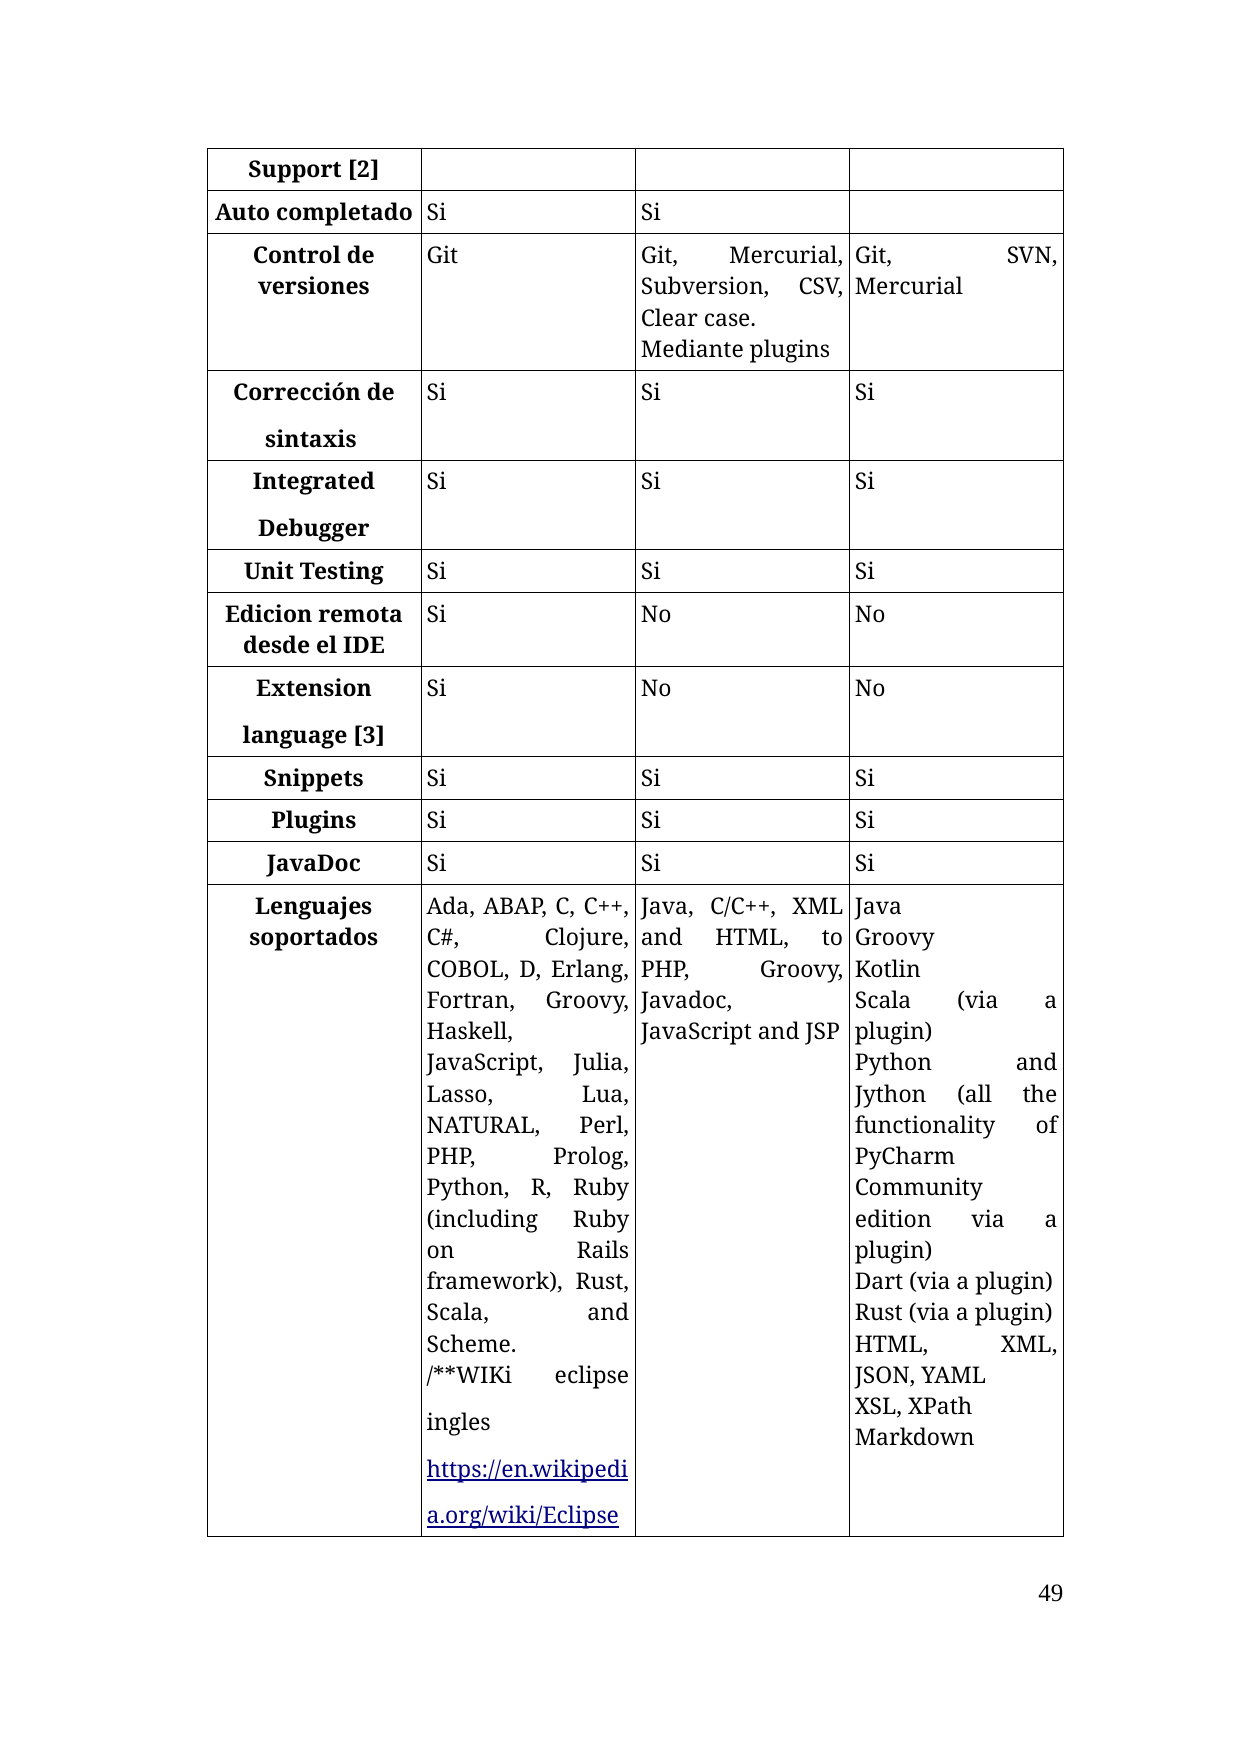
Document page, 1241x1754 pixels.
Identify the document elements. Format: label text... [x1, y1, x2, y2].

table_cell Corrección de sintaxis [208, 371, 421, 459]
table_cell Si [422, 757, 635, 798]
table_cell Plugins [208, 800, 421, 841]
table_cell Si [636, 800, 849, 841]
table_cell Integrated Debugger [208, 461, 421, 549]
table_cell Si [636, 550, 849, 592]
table_cell Si [422, 800, 635, 841]
table_cell [422, 149, 635, 190]
table_cell Si [850, 371, 1063, 459]
table_cell Extension language [3] [208, 667, 421, 756]
table_cell Auto completado [208, 191, 421, 233]
table_cell Edicion remota desde el IDE [208, 593, 421, 666]
table_cell Si [850, 842, 1063, 884]
table_cell Ada, ABAP, C, C++, C#, Clojure, COBOL, D, Erlang, Fortran, Groovy, Haskell, JavaScript, Julia, Lasso, Lua, NATURAL, Perl, PHP, Prolog, Python, R, Ruby (including Ruby on Rails framework), Rust, Scala, and Scheme. /**WIKi eclipse ingles https://en.wikipedia.org/wiki/Eclipse [422, 885, 635, 1536]
table_cell Si [636, 191, 849, 233]
table_cell Snippets [208, 757, 421, 798]
table_cell JavaDoc [208, 842, 421, 884]
table_cell Java Groovy Kotlin Scala (via a plugin) Python and Jython (all the functionality of PyCharm Community edition via a plugin) Dart (via a plugin) Rust (via a plugin) HTML, XML, JSON, YAML XSL, XPath Markdown [850, 885, 1063, 1536]
table_cell No [850, 593, 1063, 666]
table_cell [636, 149, 849, 190]
table_cell Si [850, 757, 1063, 798]
table_cell Si [422, 550, 635, 592]
table_cell Si [850, 800, 1063, 841]
table_cell Si [850, 461, 1063, 549]
table_cell Si [422, 461, 635, 549]
table_cell Si [422, 842, 635, 884]
table_cell Control de versiones [208, 234, 421, 370]
table_cell Java, C/C++, XML and HTML, to PHP, Groovy, Javadoc, JavaScript and JSP [636, 885, 849, 1536]
table_cell Si [422, 371, 635, 459]
table_cell Si [422, 593, 635, 666]
table_cell Support [2] [208, 149, 421, 190]
table_cell Si [422, 667, 635, 756]
table_cell Si [636, 371, 849, 459]
table_cell Lenguajes soportados [208, 885, 421, 1536]
table_cell Git [422, 234, 635, 370]
table_cell Si [850, 550, 1063, 592]
table_cell Si [422, 191, 635, 233]
table_cell Si [636, 461, 849, 549]
table_cell No [850, 667, 1063, 756]
table_cell Git, Mercurial, Subversion, CSV, Clear case. Mediante plugins [636, 234, 849, 370]
table_cell [850, 149, 1063, 190]
table_cell [850, 191, 1063, 233]
table_cell Git, SVN, Mercurial [850, 234, 1063, 370]
table_cell No [636, 593, 849, 666]
table_cell Unit Testing [208, 550, 421, 592]
table_cell Si [636, 842, 849, 884]
table_cell Si [636, 757, 849, 798]
table_cell No [636, 667, 849, 756]
